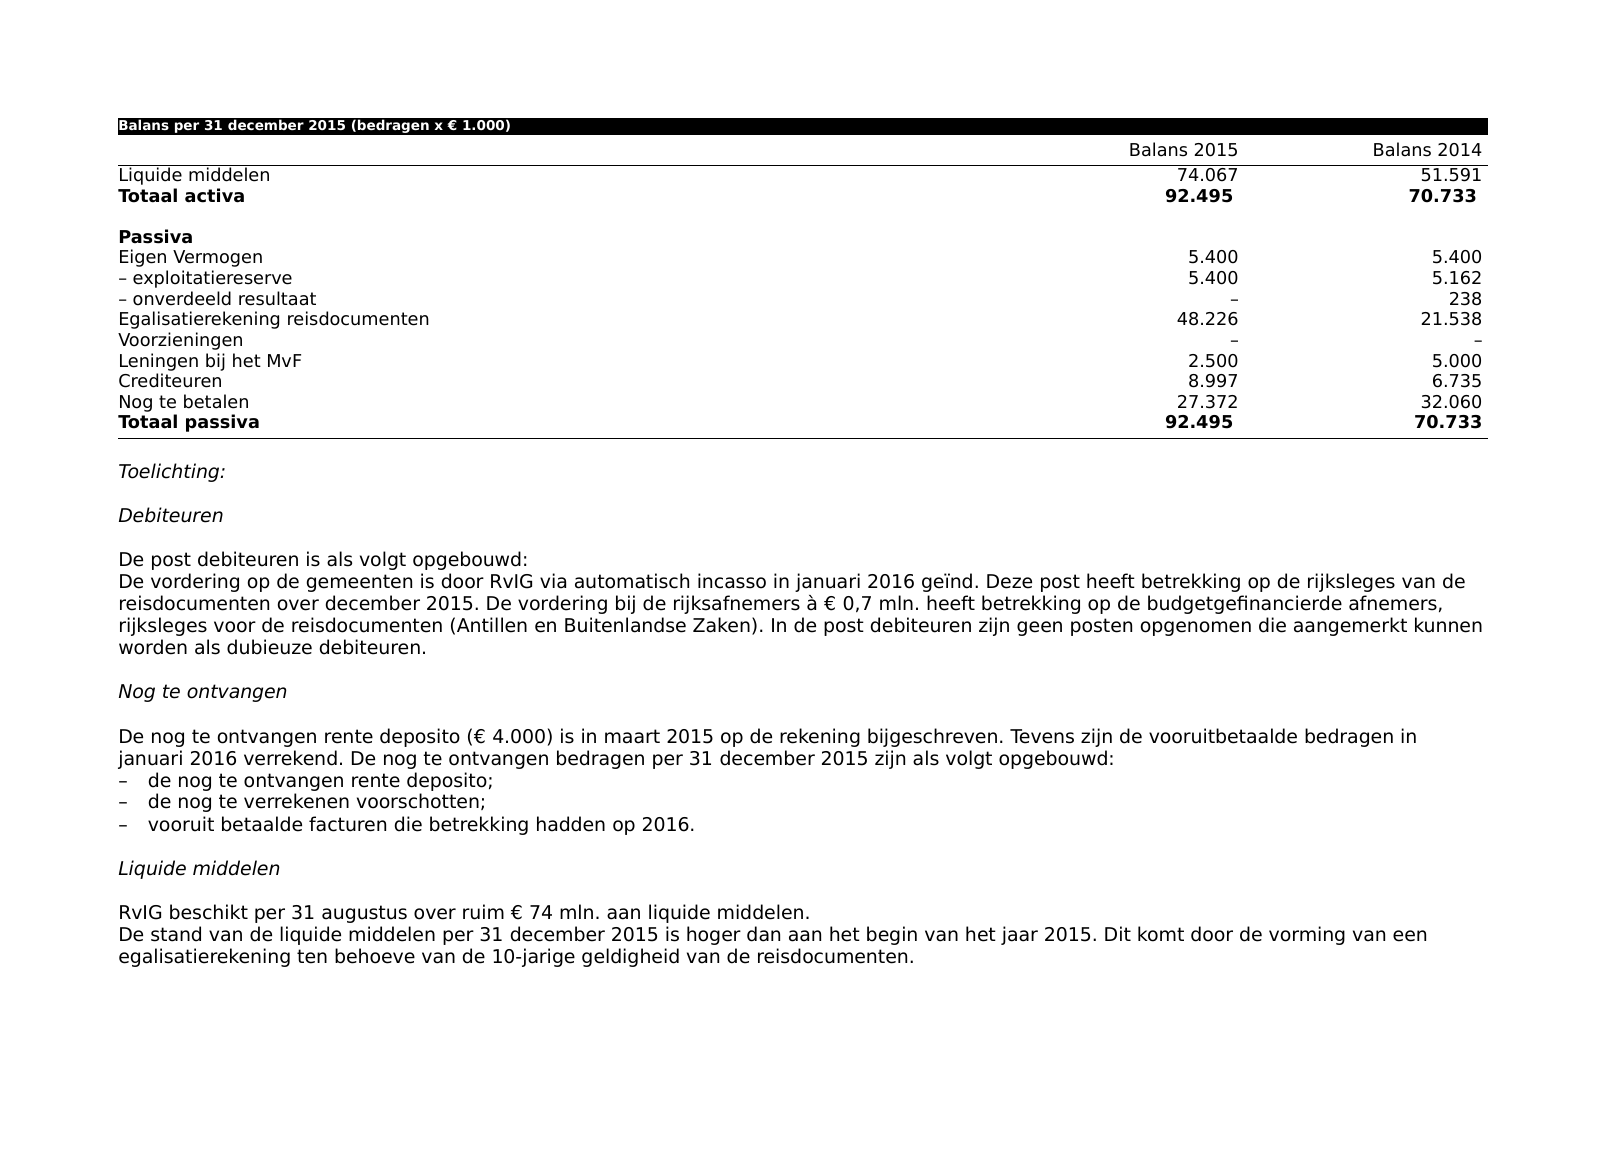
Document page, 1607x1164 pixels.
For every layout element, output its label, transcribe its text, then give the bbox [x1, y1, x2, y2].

table_cell 70.733 [1245, 186, 1488, 206]
text – vooruit betaalde facturen die betrekking hadden op 2016. [118, 813, 1488, 835]
table_cell Egalisatierekening reisdocumenten [118, 309, 1001, 330]
table_cell Leningen bij het MvF [118, 351, 1001, 371]
table_cell Totaal activa [118, 186, 1001, 206]
table_cell 5.000 [1245, 351, 1488, 371]
table_cell – exploitatiereserve [118, 268, 1001, 289]
table_cell [1245, 206, 1488, 227]
table_cell 51.591 [1245, 166, 1488, 186]
table_cell 5.162 [1245, 268, 1488, 289]
table_cell [1001, 227, 1244, 247]
text RvIG beschikt per 31 augustus over ruim € 74 mln. aan liquide middelen. [118, 902, 1488, 924]
text De stand van de liquide middelen per 31 december 2015 is hoger dan aan het begin van het jaar 2015. Dit komt door de vorming van een egalisatierekening ten behoeve van de 10-jarige geldigheid van de reisdocumenten. [118, 924, 1488, 968]
subtitle Nog te ontvangen [118, 681, 1488, 703]
subtitle Toelichting: [118, 461, 1488, 483]
table_cell Passiva [118, 227, 1001, 247]
table_cell Voorzieningen [118, 330, 1001, 351]
table_cell 238 [1245, 289, 1488, 309]
table_cell 5.400 [1001, 268, 1244, 289]
table_cell 70.733 [1245, 413, 1488, 438]
table_cell 21.538 [1245, 309, 1488, 330]
table_header Balans per 31 december 2015 (bedragen x € 1.000) [118, 118, 1488, 134]
text – de nog te verrekenen voorschotten; [118, 791, 1488, 813]
table_cell 27.372 [1001, 392, 1244, 412]
table_cell 32.060 [1245, 392, 1488, 412]
table_cell – [1001, 289, 1244, 309]
table_cell 92.495 [1001, 186, 1244, 206]
table_cell Liquide middelen [118, 166, 1001, 186]
table_cell 5.400 [1001, 248, 1244, 268]
text – de nog te ontvangen rente deposito; [118, 769, 1488, 791]
text De post debiteuren is als volgt opgebouwd: [118, 549, 1488, 571]
table_cell – [1245, 330, 1488, 351]
text De nog te ontvangen rente deposito (€ 4.000) is in maart 2015 op de rekening bijgeschreven. Tevens zijn de vooruitbetaalde bedragen in januari 2016 verrekend. De nog te ontvangen bedragen per 31 december 2015 zijn als volgt opgebouwd: [118, 726, 1488, 769]
text De vordering op de gemeenten is door RvIG via automatisch incasso in januari 2016 geïnd. Deze post heeft betrekking op de rijksleges van de reisdocumenten over december 2015. De vordering bij de rijksafnemers à € 0,7 mln. heeft betrekking op de budgetgefinancierde afnemers, rijksleges voor de reisdocumenten (Antillen en Buitenlandse Zaken). In de post debiteuren zijn geen posten opgenomen die aangemerkt kunnen worden als dubieuze debiteuren. [118, 571, 1488, 659]
table_cell Eigen Vermogen [118, 248, 1001, 268]
table_cell [118, 206, 1001, 227]
table_cell [1001, 206, 1244, 227]
table_cell 6.735 [1245, 371, 1488, 392]
table_cell 48.226 [1001, 309, 1244, 330]
table_cell 74.067 [1001, 166, 1244, 186]
subtitle Liquide middelen [118, 858, 1488, 879]
table_cell Balans 2014 [1245, 135, 1488, 165]
table_cell Nog te betalen [118, 392, 1001, 412]
table_cell – onverdeeld resultaat [118, 289, 1001, 309]
table_cell 2.500 [1001, 351, 1244, 371]
table_cell 92.495 [1001, 413, 1244, 438]
table_cell – [1001, 330, 1244, 351]
table_cell Balans 2015 [1001, 135, 1244, 165]
table_cell [118, 135, 1001, 165]
table_cell Totaal passiva [118, 413, 1001, 438]
subtitle Debiteuren [118, 505, 1488, 527]
table_cell [1245, 227, 1488, 247]
table_cell 5.400 [1245, 248, 1488, 268]
table_cell Crediteuren [118, 371, 1001, 392]
table_cell 8.997 [1001, 371, 1244, 392]
